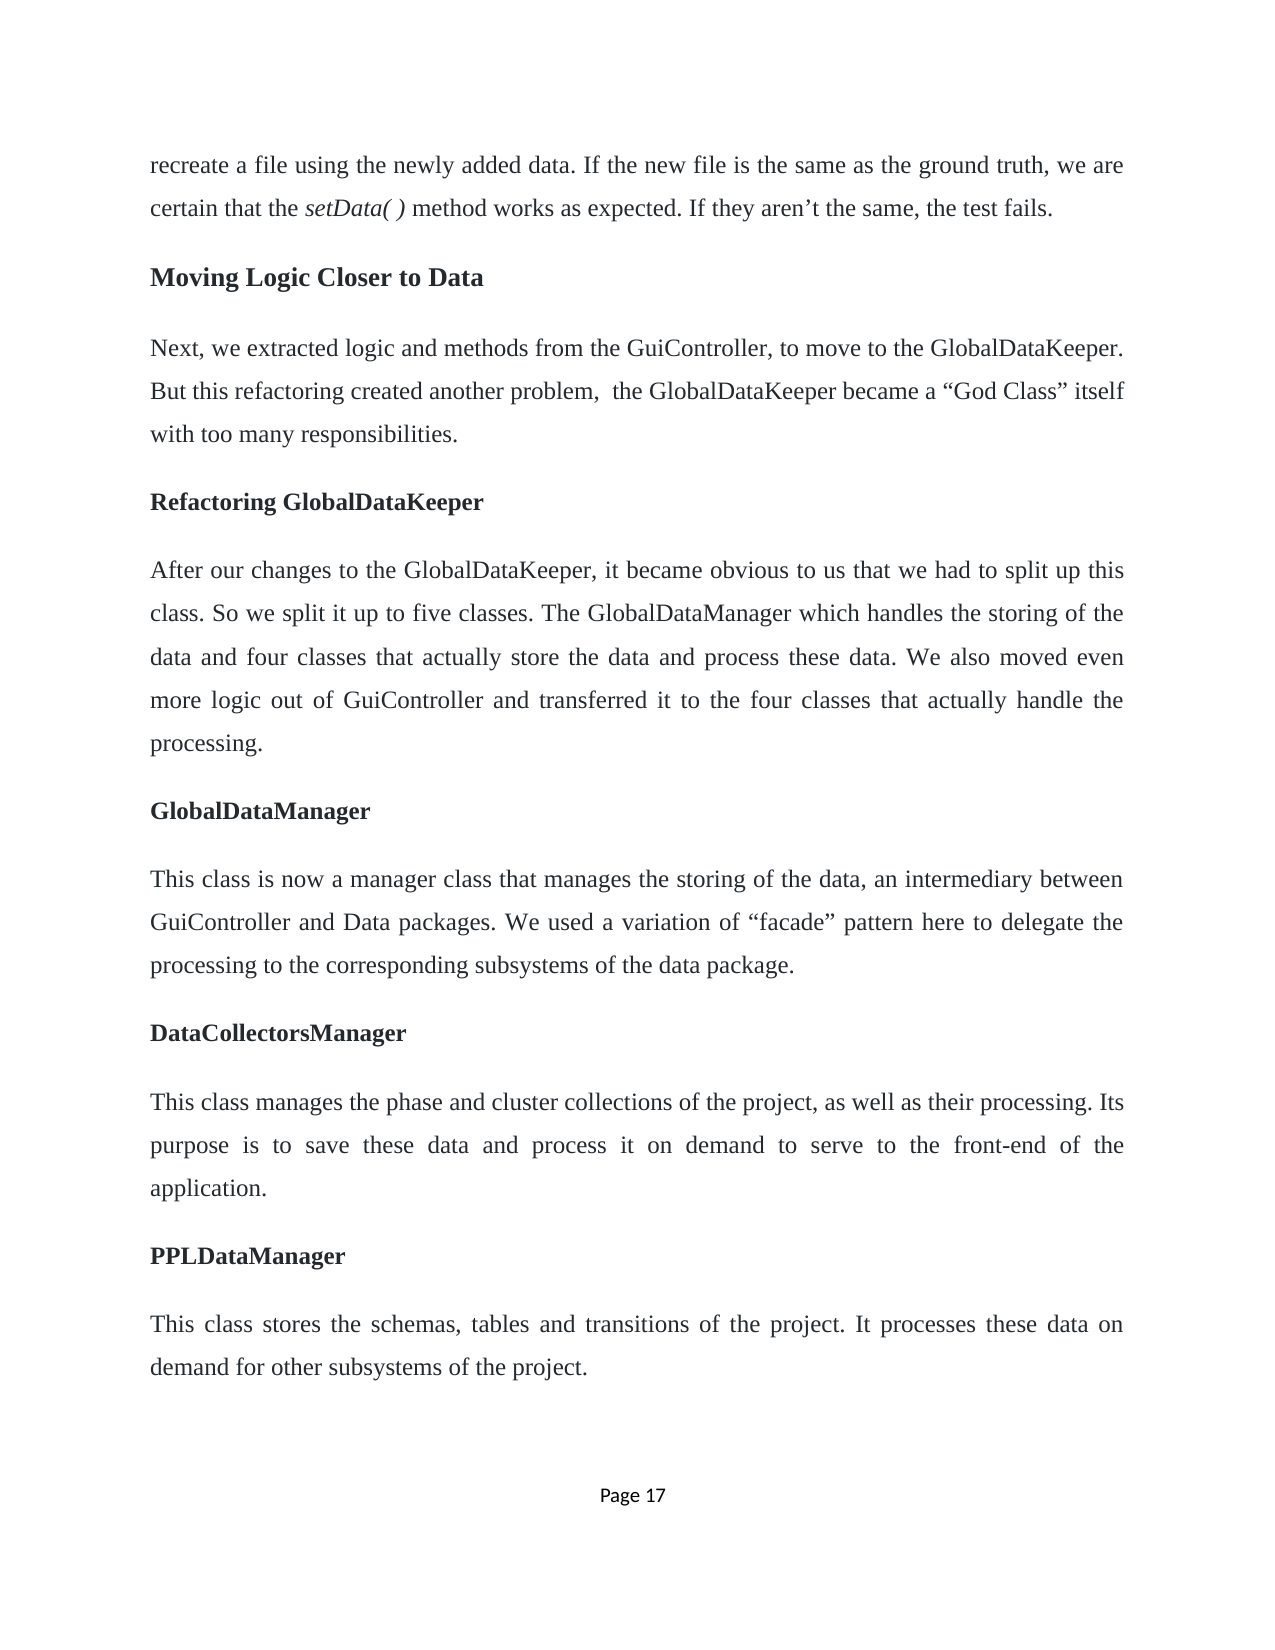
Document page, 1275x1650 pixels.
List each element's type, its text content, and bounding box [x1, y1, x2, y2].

text recreate a file using the newly added data. If the new file is the same as the ground truth, we are certain that the setData( ) method works as expected. If they aren’t the same, the test fails. [150, 150, 1125, 222]
text This class manages the phase and cluster collections of the project, as well as their processing. Its purpose is to save these data and process it on demand to serve to the front-end of the application. [150, 1087, 1125, 1202]
text After our changes to the GlobalDataKeeper, it became obvious to us that we had to split up this class. So we split it up to five classes. The GlobalDataManager which handles the storing of the data and four classes that actually store the data and process these data. We also moved even more logic out of GuiController and transferred it to the four classes that actually handle the processing. [150, 555, 1125, 757]
text This class stores the schemas, tables and transitions of the project. It processes these data on demand for other subsystems of the project. [150, 1309, 1125, 1381]
text PPLDataManager [150, 1241, 1125, 1270]
text GlobalDataManager [150, 796, 1125, 825]
text Refactoring GlobalDataKeeper [150, 487, 1125, 516]
text Next, we extracted logic and methods from the GuiController, to move to the GlobalDataKeeper. But this refactoring created another problem, the GlobalDataKeeper became a “God Class” itself with too many responsibilities. [150, 333, 1125, 448]
text This class is now a manager class that manages the storing of the data, an intermediary between GuiController and Data packages. We used a variation of “facade” pattern here to delegate the processing to the corresponding subsystems of the data package. [150, 864, 1125, 979]
text DataCollectorsManager [150, 1018, 1125, 1047]
text Moving Logic Closer to Data [150, 261, 1125, 292]
